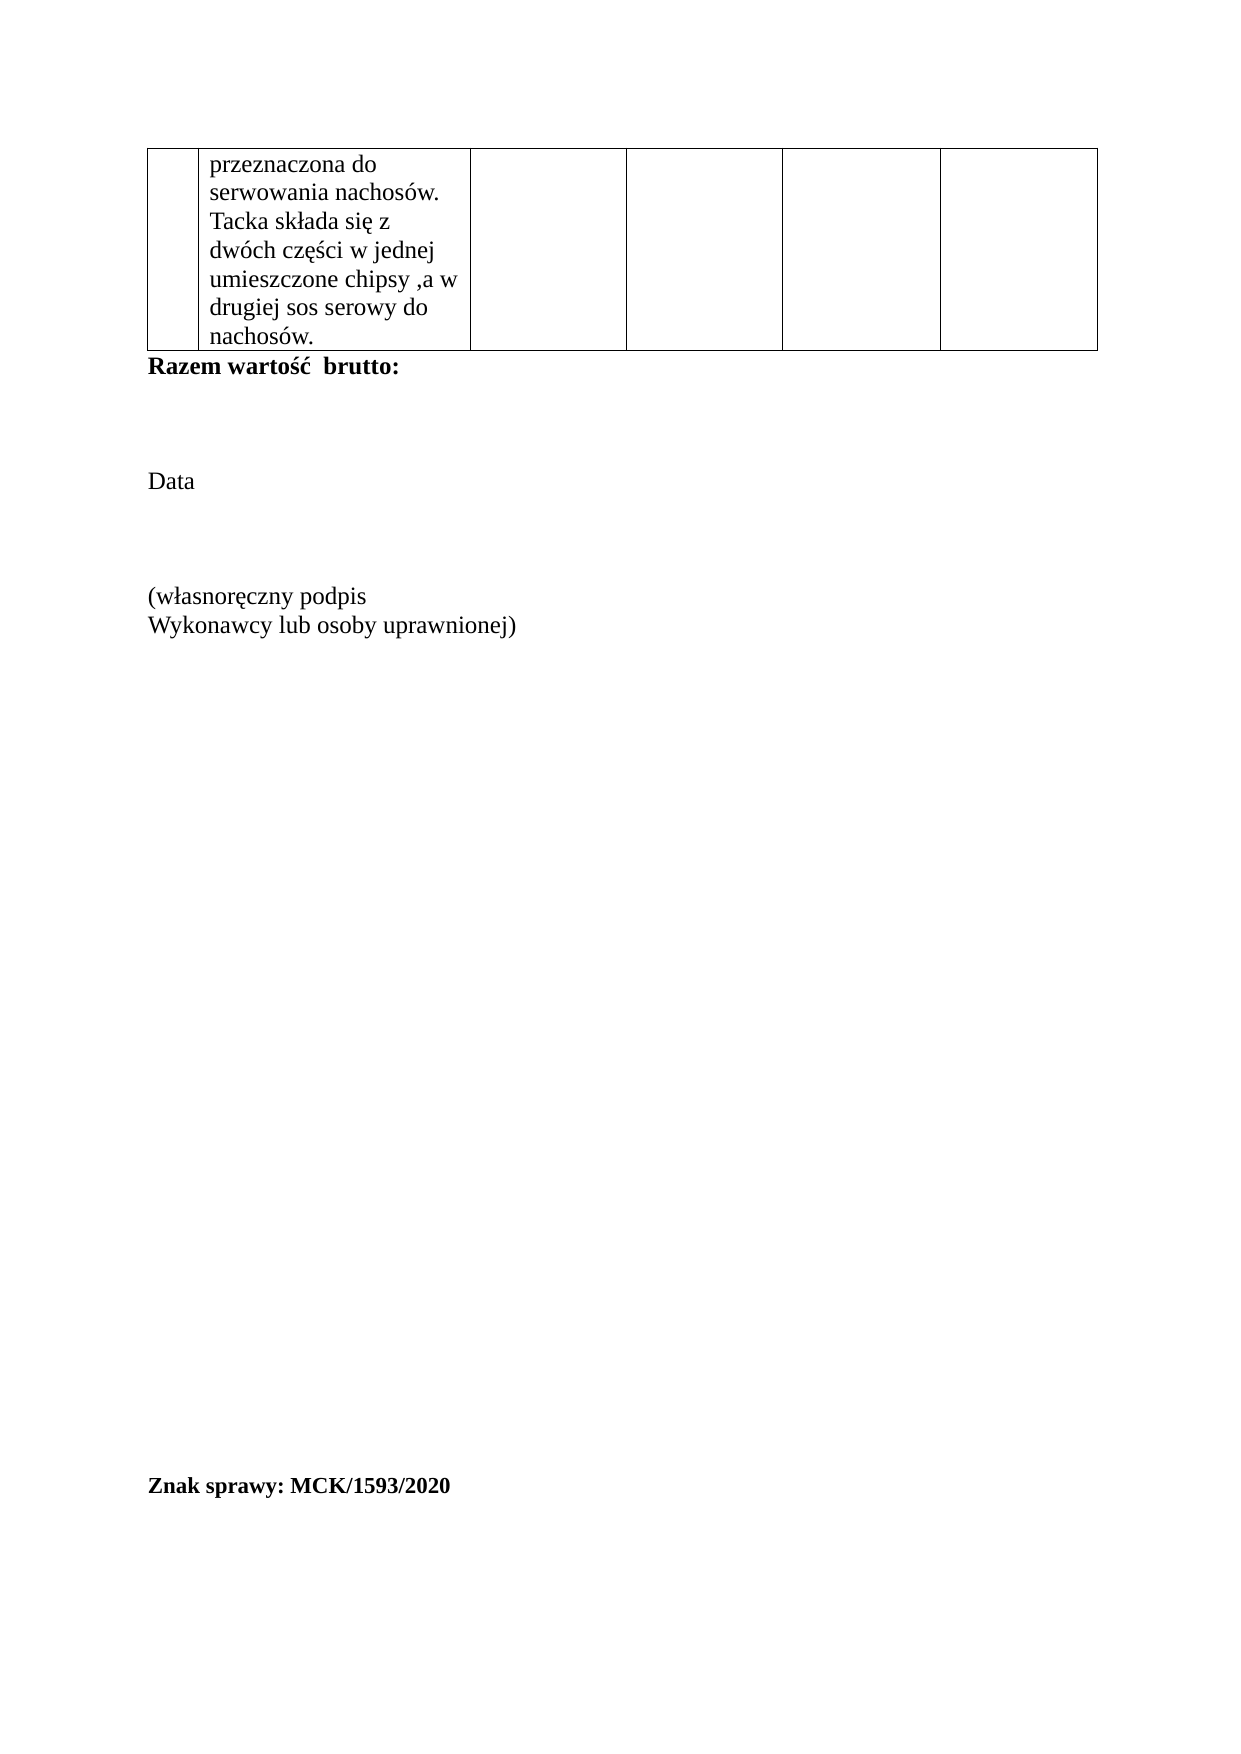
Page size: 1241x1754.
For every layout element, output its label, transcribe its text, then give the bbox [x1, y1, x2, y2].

text Data [148, 466, 1093, 495]
text Razem wartość brutto: [148, 351, 1093, 380]
text Wykonawcy lub osoby uprawnionej) [148, 610, 1093, 638]
table_cell przeznaczona do serwowania nachosów. Tacka składa się z dwóch części w jednej umieszczone chipsy ,a w drugiej sos serowy do nachosów. [199, 149, 470, 350]
text Znak sprawy: MCK/1593/2020 [148, 1472, 1093, 1498]
table_cell [471, 149, 626, 350]
table_cell [148, 149, 198, 350]
text (własnoręczny podpis [148, 581, 1093, 610]
table_cell [941, 149, 1097, 350]
table_cell [783, 149, 940, 350]
table_cell [627, 149, 782, 350]
